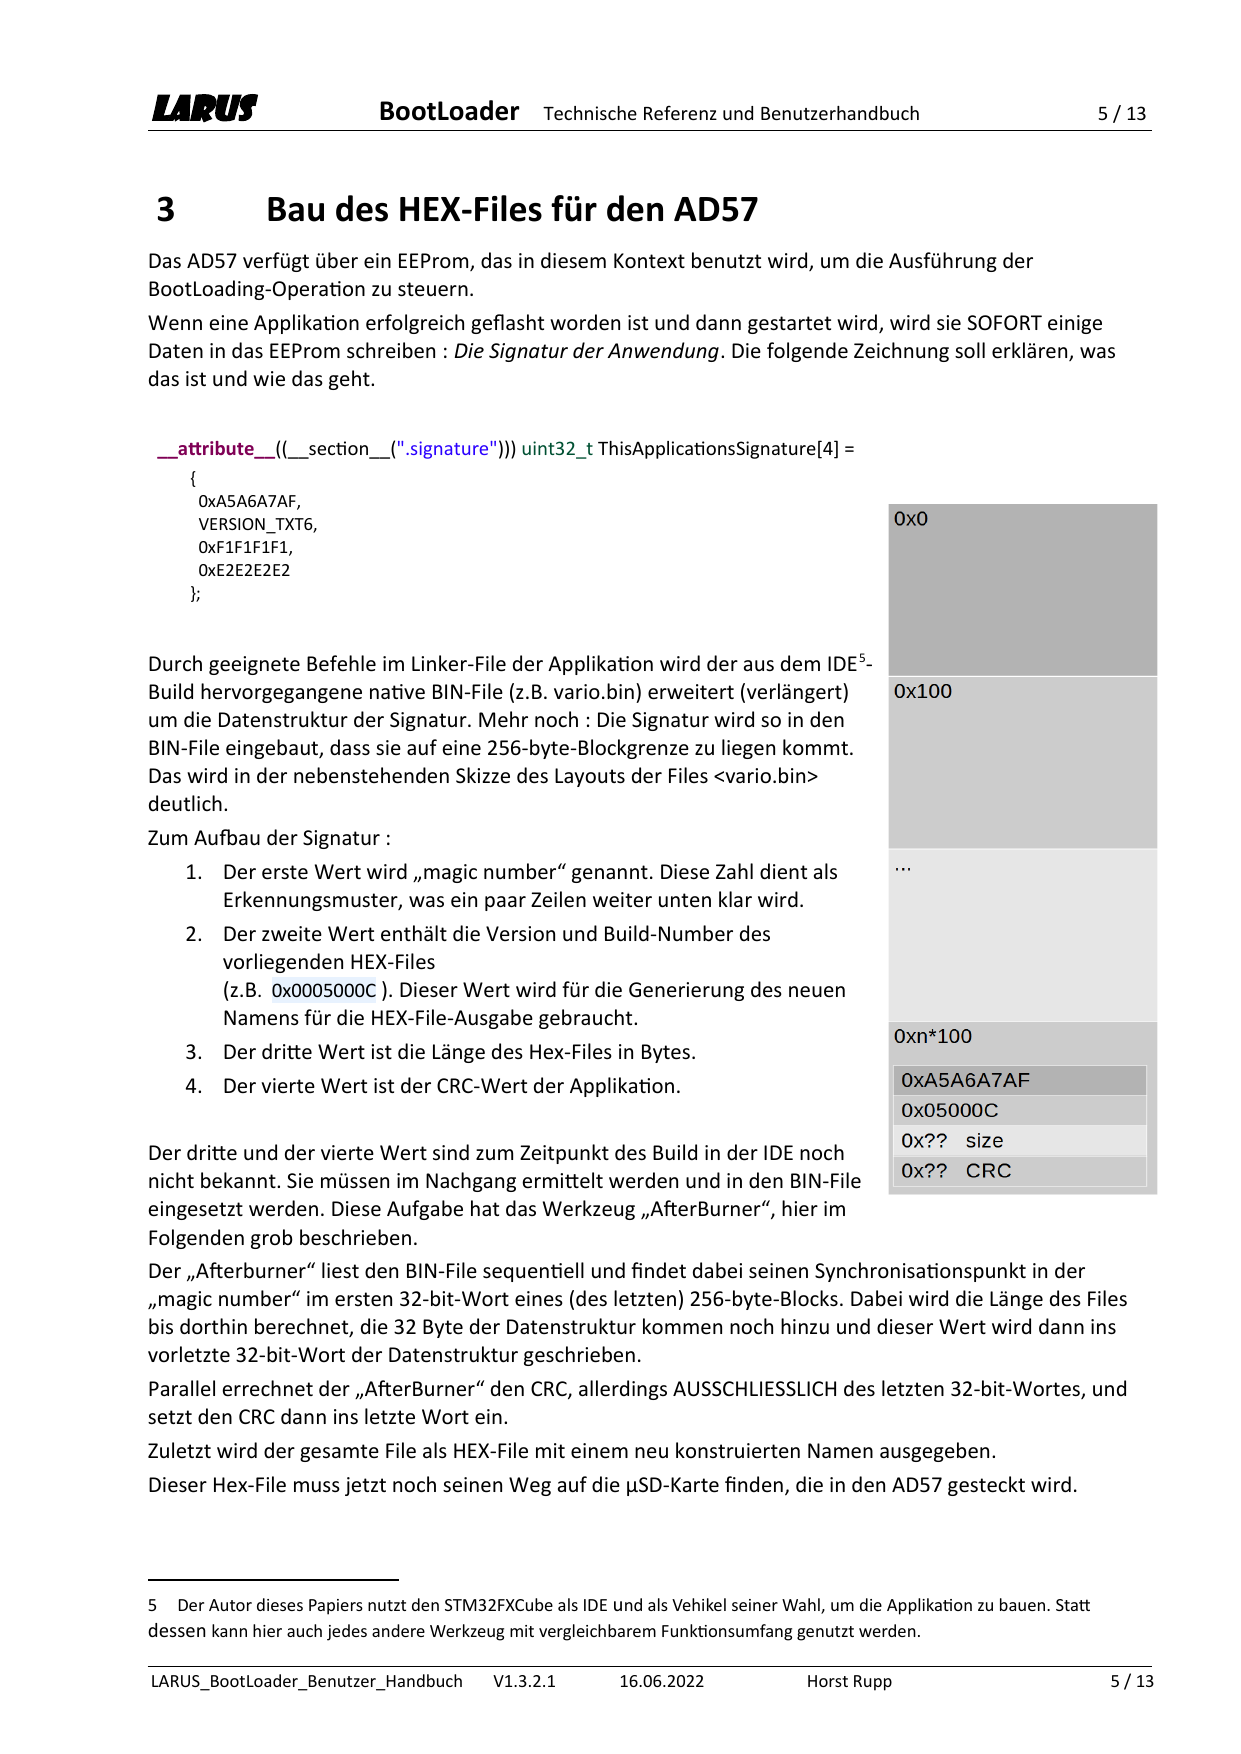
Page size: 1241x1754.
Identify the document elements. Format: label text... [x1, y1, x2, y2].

picture [888, 504, 1159, 1202]
text 0xE2E2E2E2 [148, 558, 877, 581]
text Zuletzt wird der gesamte File als HEX-File mit einem neu konstruierten Namen ausgegeben. [148, 1436, 1152, 1464]
text Das AD57 verfügt über ein EEProm, das in diesem Kontext benutzt wird, um die Ausführung der BootLoading-Operation zu steuern. [148, 247, 1152, 303]
text 0xA5A6A7AF, [148, 489, 1171, 1213]
text Durch geeignete Befehle im Linker-File der Applikation wird der aus dem IDE-Build hervorgegangene native BIN-File (z.B. vario.bin) erweitert (verlängert) um die Datenstruktur der Signatur. Mehr noch : Die Signatur wird so in den BIN-File eingebaut, dass sie auf eine 256-byte-Blockgrenze zu liegen kommt. Das wird in der nebenstehenden Skizze des Layouts der Files <vario.bin> deutlich. [148, 649, 877, 817]
text VERSION_TXT6, [148, 512, 877, 535]
text Zum Aufbau der Signatur : [148, 823, 877, 851]
subtitle Bau des HEX-Files für den AD57 [148, 185, 1128, 231]
list Der erste Wert wird „magic number“ genannt. Diese Zahl dient als Erkennungsmuster, was ein paar Zeilen weiter unten klar wird. [185, 857, 877, 913]
text { [148, 467, 1152, 489]
list Der vierte Wert ist der CRC-Wert der Applikation. [185, 1071, 877, 1099]
list Der dritte Wert ist die Länge des Hex-Files in Bytes. [185, 1037, 877, 1065]
text Parallel errechnet der „AfterBurner“ den CRC, allerdings AUSSCHLIESSLICH des letzten 32-bit-Wortes, und setzt den CRC dann ins letzte Wort ein. [148, 1374, 1152, 1430]
text Der „Afterburner“ liest den BIN-File sequentiell und findet dabei seinen Synchronisationspunkt in der „magic number“ im ersten 32-bit-Wort eines (des letzten) 256-byte-Blocks. Dabei wird die Länge des Files bis dorthin berechnet, die 32 Byte der Datenstruktur kommen noch hinzu und dieser Wert wird dann ins vorletzte 32-bit-Wort der Datenstruktur geschrieben. [148, 1256, 1152, 1368]
text 0xF1F1F1F1, [148, 535, 877, 558]
text Der Autor dieses Papiers nutzt den STM32FXCube als IDE und als Vehikel seiner Wahl, um die Applikation zu bauen. Statt dessen kann hier auch jedes andere Werkzeug mit vergleichbarem Funktionsumfang genutzt werden. [148, 1592, 1152, 1660]
text Dieser Hex-File muss jetzt noch seinen Weg auf die µSD-Karte finden, die in den AD57 gesteckt wird. [148, 1470, 1152, 1526]
text }; [148, 581, 877, 604]
text __attribute__((__section__(".signature"))) uint32_t ThisApplicationsSignature[4] = [148, 435, 1152, 461]
list Der zweite Wert enthält die Version und Build-Number des vorliegenden HEX-Files (z.B. 0x0005000C ). Dieser Wert wird für die Generierung des neuen Namens für die HEX-File-Ausgabe gebraucht. [185, 919, 877, 1031]
text Der dritte und der vierte Wert sind zum Zeitpunkt des Build in der IDE noch nicht bekannt. Sie müssen im Nachgang ermittelt werden und in den BIN-File eingesetzt werden. Diese Aufgabe hat das Werkzeug „AfterBurner“, hier im Folgenden grob beschrieben. [148, 1138, 1152, 1251]
text Wenn eine Applikation erfolgreich geflasht worden ist und dann gestartet wird, wird sie SOFORT einige Daten in das EEProm schreiben : Die Signatur der Anwendung. Die folgende Zeichnung soll erklären, was das ist und wie das geht. [148, 308, 1152, 392]
